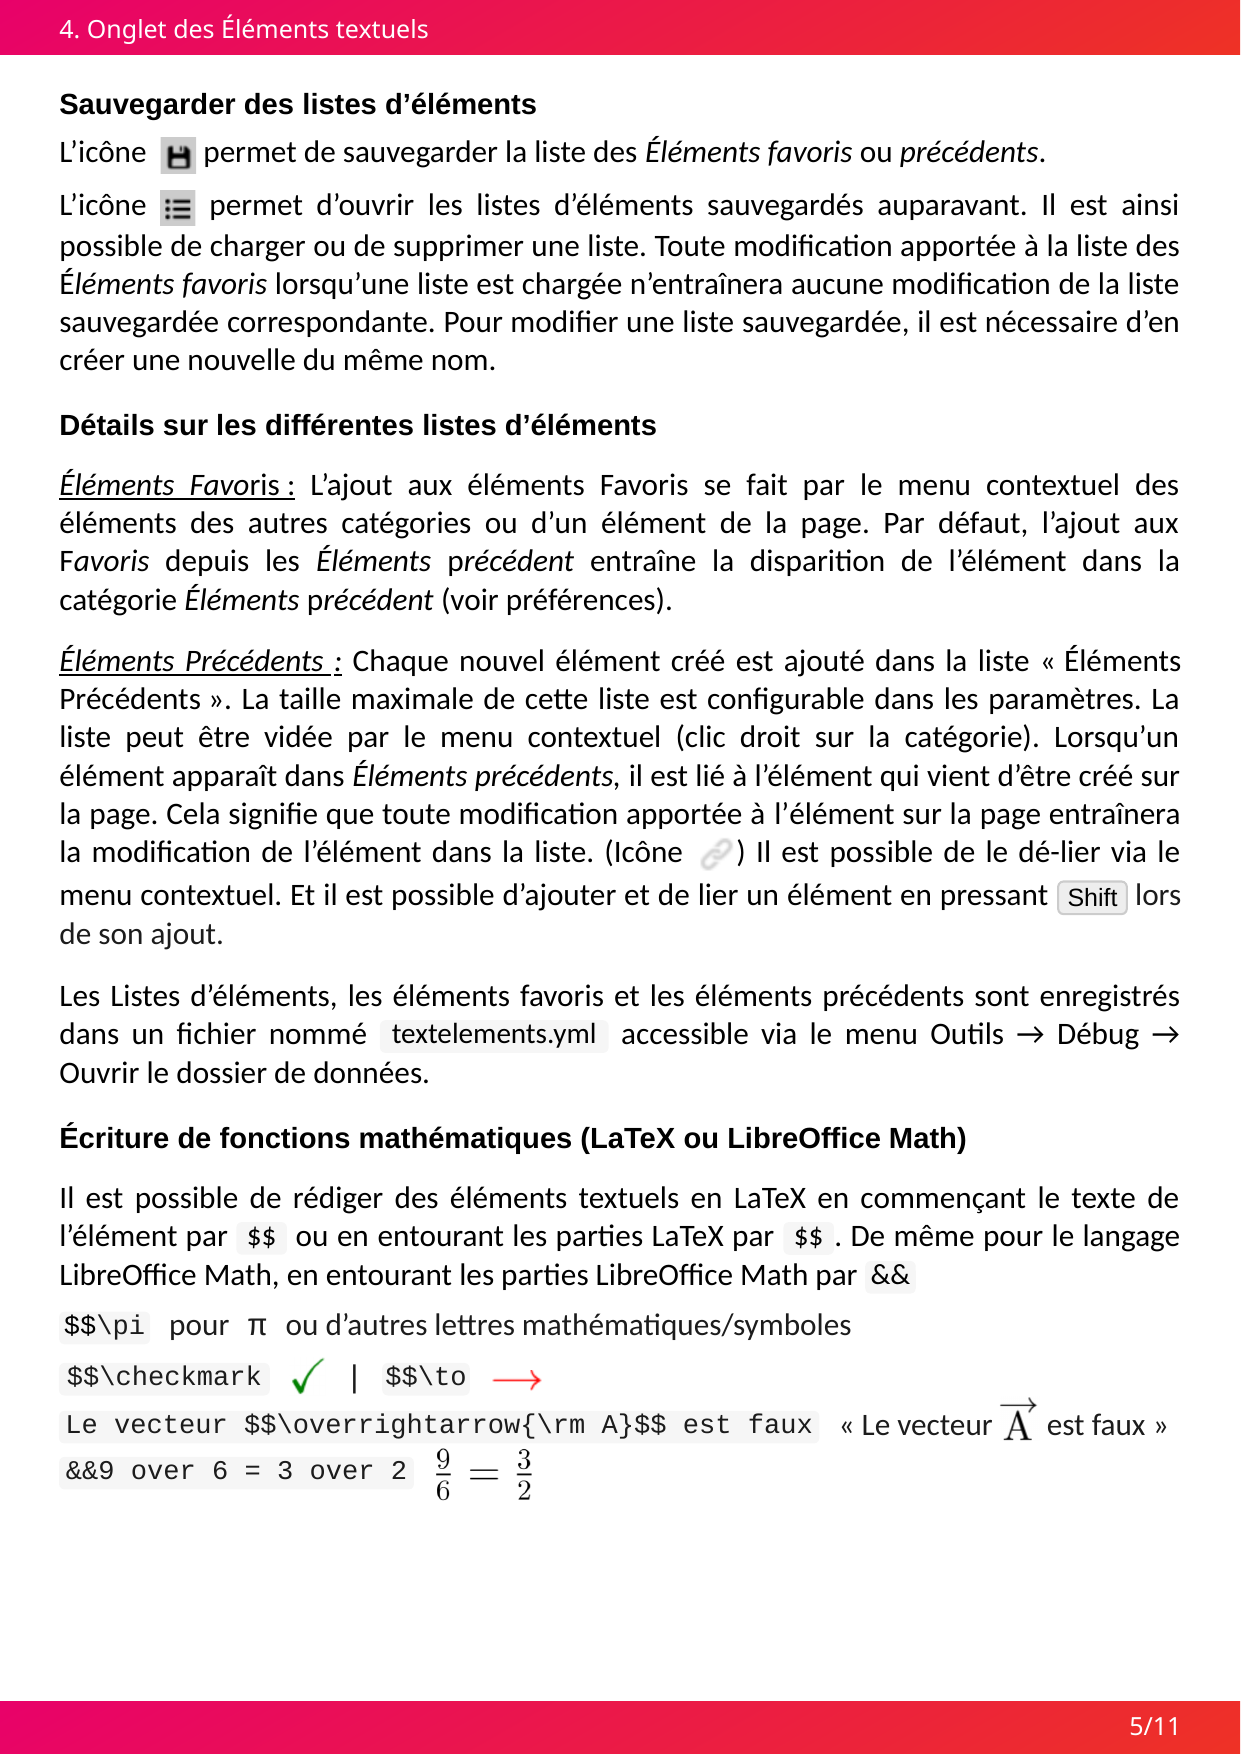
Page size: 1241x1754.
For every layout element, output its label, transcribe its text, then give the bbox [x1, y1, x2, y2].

picture [160, 137, 197, 174]
text L’icône permet d’ouvrir les listes d’éléments sauvegardés auparavant. Il est ainsi possible de charger ou de supprimer une liste. Toute modification apportée à la liste des Éléments favoris lorsqu’une liste est chargée n’entraînera aucune modification de la liste sauvegardée correspondante. Pour modifier une liste sauvegardée, il est nécessaire d’en créer une nouvelle du même nom. [59, 185, 1181, 378]
picture [288, 1357, 326, 1396]
picture [488, 1366, 545, 1393]
picture [999, 1396, 1040, 1441]
picture [432, 1444, 536, 1503]
text L’icône permet de sauvegarder la liste des Éléments favoris ou précédents. [59, 133, 1181, 173]
text | [59, 1357, 288, 1396]
text Éléments Favoris : L’ajout aux éléments Favoris se fait par le menu contextuel des éléments des autres catégories ou d’un élément de la page. Par défaut, l’ajout aux Favoris depuis les Éléments précédent entraîne la disparition de l’élément dans la catégorie Éléments précédent (voir préférences). [59, 465, 1181, 618]
text | [326, 1357, 1181, 1396]
text « Le vecteur est faux » [59, 1396, 1181, 1444]
picture [694, 834, 737, 876]
picture [160, 190, 196, 226]
subtitle Sauvegarder des listes d’éléments [59, 87, 1181, 121]
subtitle Écriture de fonctions mathématiques (LaTeX ou LibreOffice Math) [59, 1121, 1181, 1154]
